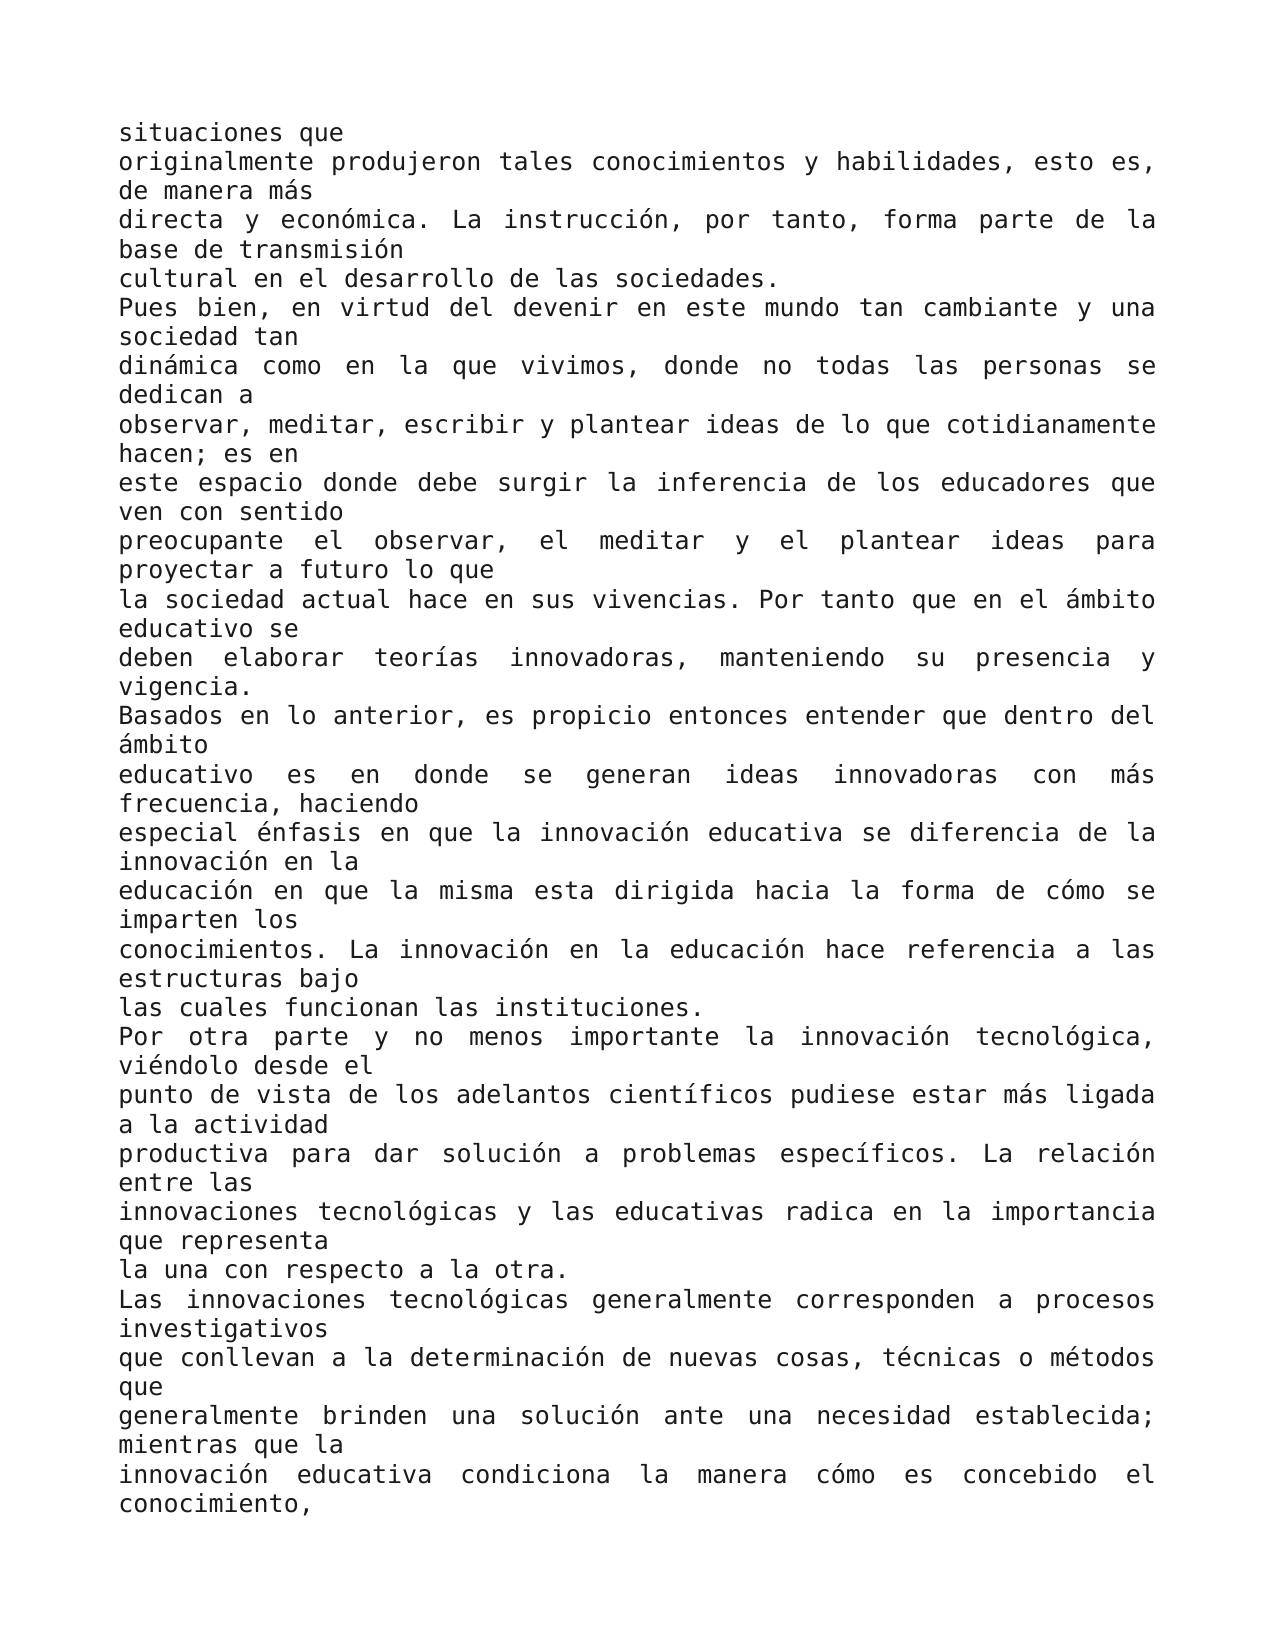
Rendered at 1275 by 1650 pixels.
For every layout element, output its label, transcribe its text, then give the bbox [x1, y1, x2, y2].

text conocimientos. La innovación en la educación hace referencia a las estructuras bajo [118, 935, 1157, 993]
text especial énfasis en que la innovación educativa se diferencia de la innovación en la [118, 818, 1157, 876]
text situaciones que [118, 118, 1157, 147]
text observar, meditar, escribir y plantear ideas de lo que cotidianamente hacen; es en [118, 410, 1157, 468]
text directa y económica. La instrucción, por tanto, forma parte de la base de transmisión [118, 206, 1157, 264]
text deben elaborar teorías innovadoras, manteniendo su presencia y vigencia. [118, 643, 1157, 701]
text la sociedad actual hace en sus vivencias. Por tanto que en el ámbito educativo se [118, 585, 1157, 643]
text este espacio donde debe surgir la inferencia de los educadores que ven con sentido [118, 468, 1157, 526]
text Por otra parte y no menos importante la innovación tecnológica, viéndolo desde el [118, 1022, 1157, 1081]
text originalmente produjeron tales conocimientos y habilidades, esto es, de manera más [118, 147, 1157, 206]
text Basados en lo anterior, es propicio entonces entender que dentro del ámbito [118, 701, 1157, 760]
text dinámica como en la que vivimos, donde no todas las personas se dedican a [118, 351, 1157, 410]
text preocupante el observar, el meditar y el plantear ideas para proyectar a futuro lo que [118, 526, 1157, 585]
text Las innovaciones tecnológicas generalmente corresponden a procesos investigativos [118, 1285, 1157, 1343]
text educación en que la misma esta dirigida hacia la forma de cómo se imparten los [118, 876, 1157, 935]
text innovación educativa condiciona la manera cómo es concebido el conocimiento, [118, 1460, 1157, 1518]
text punto de vista de los adelantos científicos pudiese estar más ligada a la actividad [118, 1081, 1157, 1139]
text las cuales funcionan las instituciones. [118, 993, 1157, 1022]
text la una con respecto a la otra. [118, 1256, 1157, 1285]
text cultural en el desarrollo de las sociedades. [118, 264, 1157, 293]
text productiva para dar solución a problemas específicos. La relación entre las [118, 1139, 1157, 1197]
text que conllevan a la determinación de nuevas cosas, técnicas o métodos que [118, 1343, 1157, 1401]
text generalmente brinden una solución ante una necesidad establecida; mientras que la [118, 1401, 1157, 1460]
text educativo es en donde se generan ideas innovadoras con más frecuencia, haciendo [118, 760, 1157, 818]
text Pues bien, en virtud del devenir en este mundo tan cambiante y una sociedad tan [118, 293, 1157, 351]
text innovaciones tecnológicas y las educativas radica en la importancia que representa [118, 1197, 1157, 1256]
